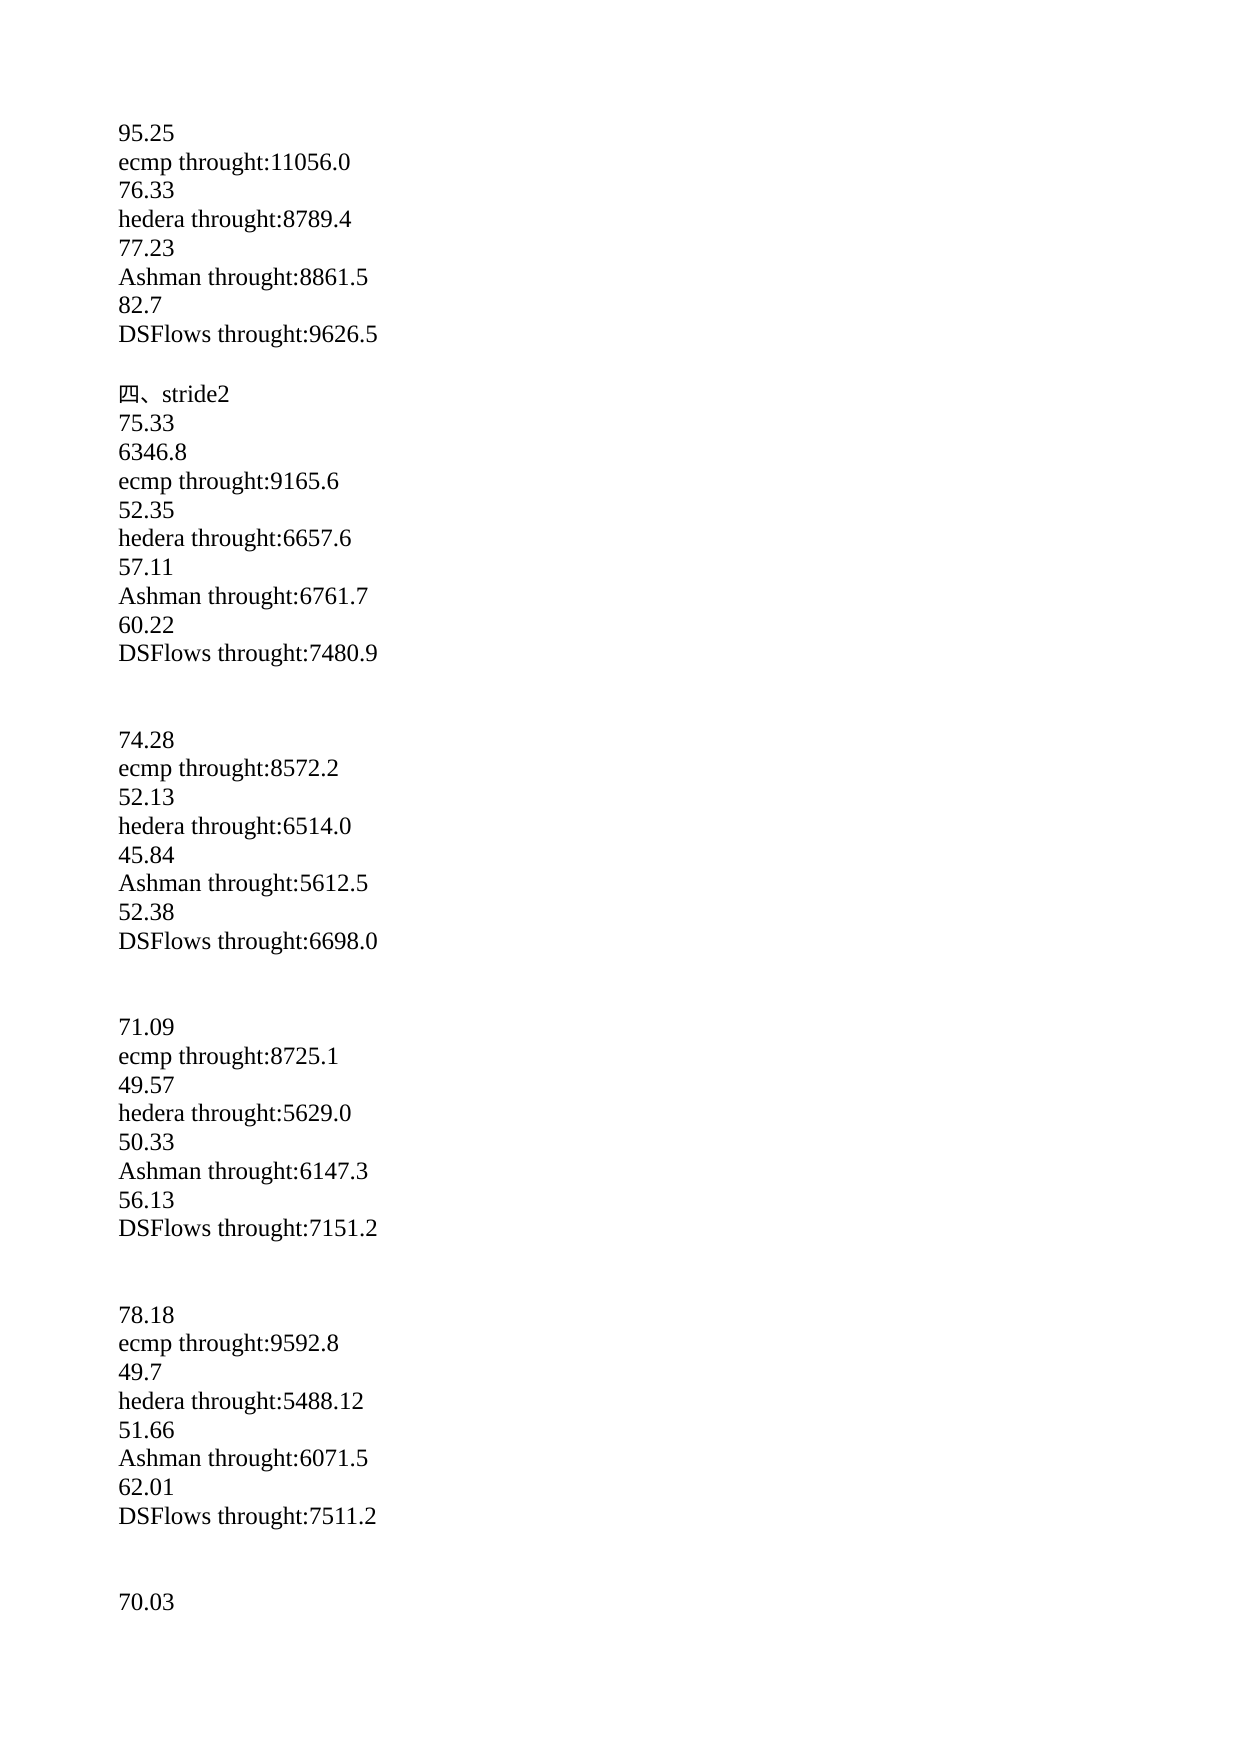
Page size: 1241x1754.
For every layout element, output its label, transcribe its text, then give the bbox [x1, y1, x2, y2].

text hedera throught:5488.12 [118, 1386, 1122, 1415]
text 95.25 [118, 118, 1122, 147]
text DSFlows throught:7511.2 [118, 1501, 1122, 1530]
text 52.38 [118, 897, 1122, 926]
text 50.33 [118, 1127, 1122, 1156]
text Ashman throught:6071.5 [118, 1443, 1122, 1472]
text 57.11 [118, 552, 1122, 581]
text 82.7 [118, 291, 1122, 319]
text ecmp throught:9592.8 [118, 1328, 1122, 1357]
text hedera throught:5629.0 [118, 1098, 1122, 1127]
text 四、stride2 [118, 377, 1122, 408]
text 77.23 [118, 233, 1122, 262]
text ecmp throught:11056.0 [118, 147, 1122, 176]
text 75.33 [118, 408, 1122, 437]
text 56.13 [118, 1185, 1122, 1213]
text 52.13 [118, 782, 1122, 811]
text Ashman throught:6147.3 [118, 1156, 1122, 1185]
text hedera throught:6657.6 [118, 523, 1122, 552]
text 74.28 [118, 725, 1122, 753]
text hedera throught:6514.0 [118, 811, 1122, 840]
text DSFlows throught:6698.0 [118, 926, 1122, 955]
text 76.33 [118, 176, 1122, 204]
text 60.22 [118, 610, 1122, 638]
text 45.84 [118, 840, 1122, 868]
text 71.09 [118, 1012, 1122, 1041]
text DSFlows throught:7151.2 [118, 1213, 1122, 1242]
text hedera throught:8789.4 [118, 204, 1122, 233]
text 52.35 [118, 495, 1122, 523]
text 49.7 [118, 1357, 1122, 1386]
text DSFlows throught:7480.9 [118, 638, 1122, 667]
text Ashman throught:5612.5 [118, 868, 1122, 897]
text 6346.8 [118, 437, 1122, 466]
text ecmp throught:9165.6 [118, 466, 1122, 495]
text DSFlows throught:9626.5 [118, 319, 1122, 348]
text 51.66 [118, 1415, 1122, 1443]
text ecmp throught:8572.2 [118, 753, 1122, 782]
text ecmp throught:8725.1 [118, 1041, 1122, 1070]
text Ashman throught:6761.7 [118, 581, 1122, 610]
text 62.01 [118, 1472, 1122, 1501]
text 78.18 [118, 1300, 1122, 1328]
text Ashman throught:8861.5 [118, 262, 1122, 291]
text 49.57 [118, 1070, 1122, 1098]
text 70.03 [118, 1587, 1122, 1616]
